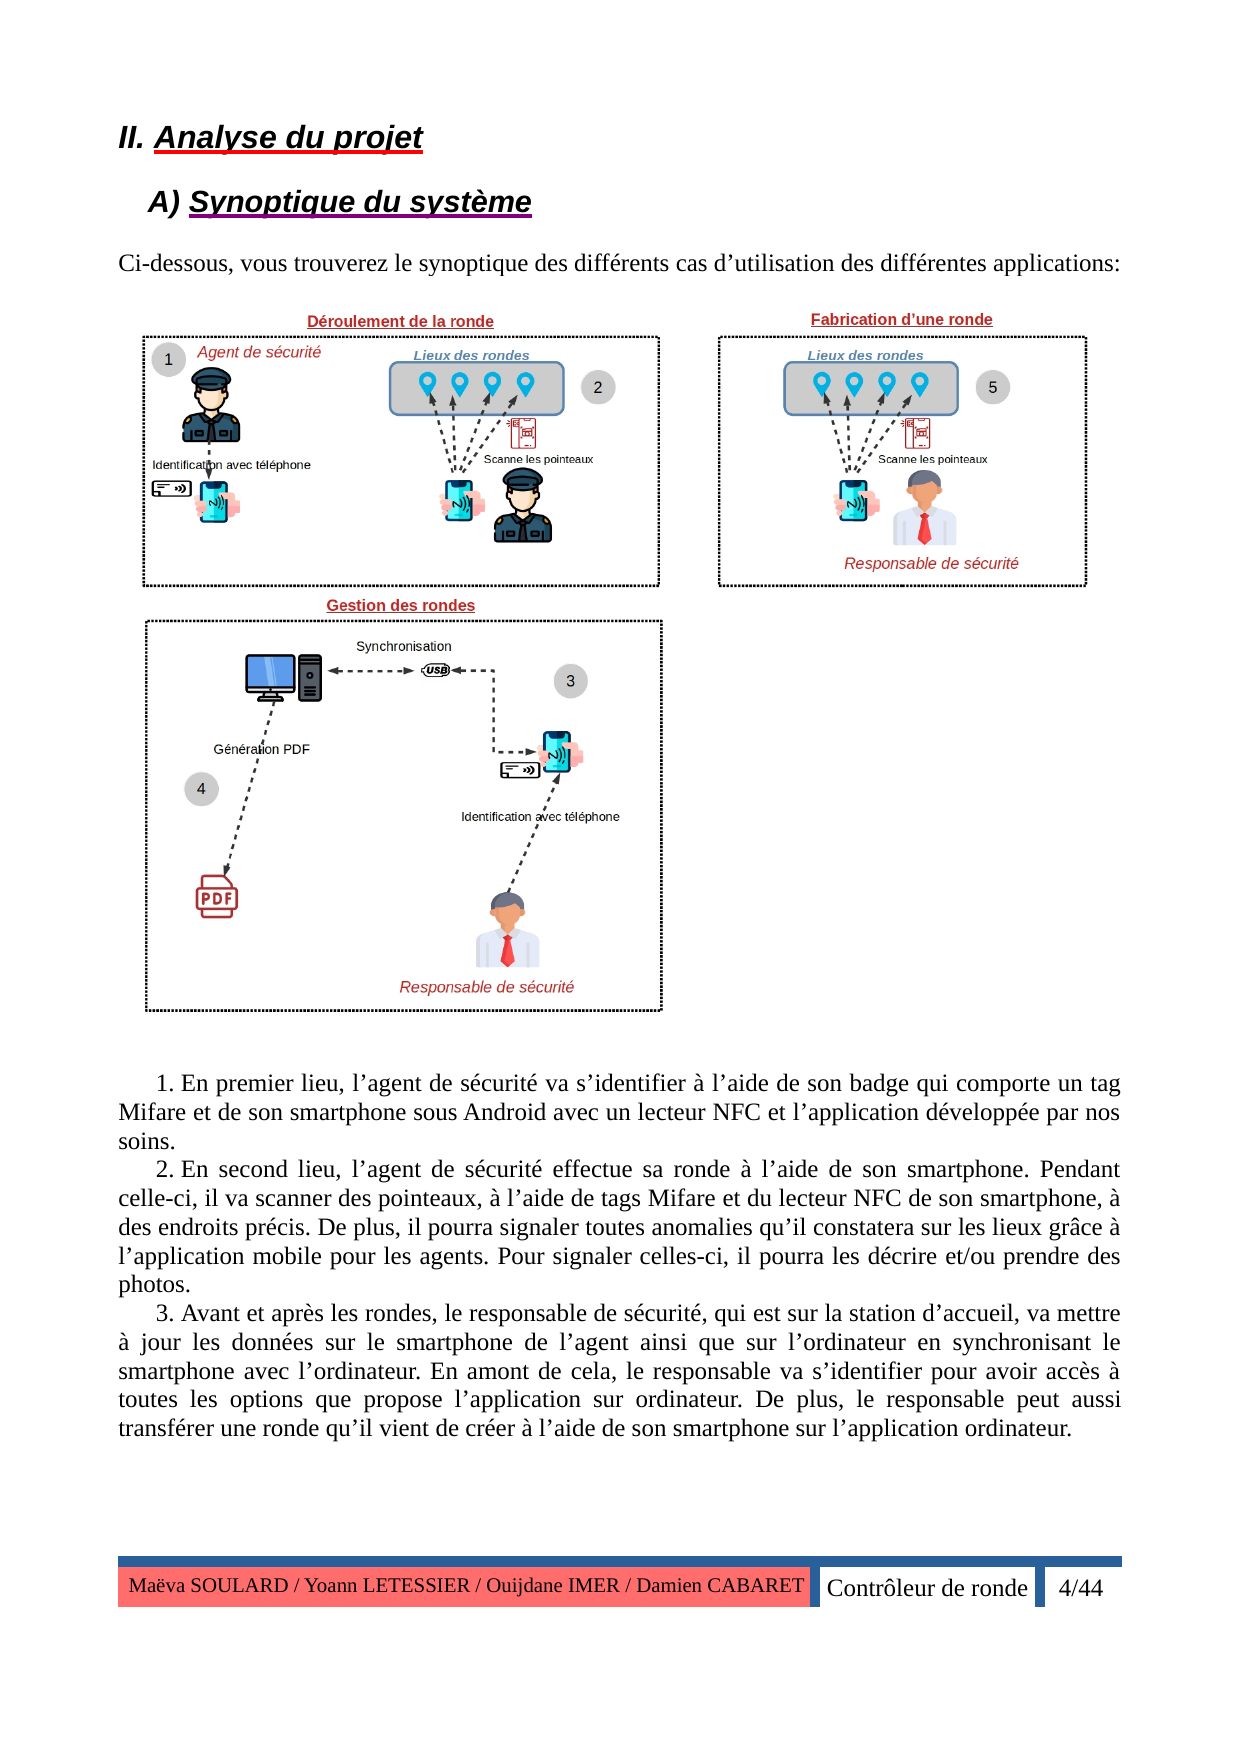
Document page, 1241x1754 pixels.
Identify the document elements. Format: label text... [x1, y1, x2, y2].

subtitle Analyse du projet [118, 118, 1122, 155]
text Ci-dessous, vous trouverez le synoptique des différents cas d’utilisation des différentes applications: [118, 248, 1122, 276]
list Avant et après les rondes, le responsable de sécurité, qui est sur la station d’accueil, va mettre à jour les données sur le smartphone de l’agent ainsi que sur l’ordinateur en synchronisant le smartphone avec l’ordinateur. En amont de cela, le responsable va s’identifier pour avoir accès à toutes les options que propose l’application sur ordinateur. De plus, le responsable peut aussi transférer une ronde qu’il vient de créer à l’aide de son smartphone sur l’application ordinateur. [118, 1298, 1122, 1442]
picture [118, 276, 1123, 1040]
list En second lieu, l’agent de sécurité effectue sa ronde à l’aide de son smartphone. Pendant celle-ci, il va scanner des pointeaux, à l’aide de tags Mifare et du lecteur NFC de son smartphone, à des endroits précis. De plus, il pourra signaler toutes anomalies qu’il constatera sur les lieux grâce à l’application mobile pour les agents. Pour signaler celles-ci, il pourra les décrire et/ou prendre des photos. [118, 1154, 1122, 1298]
list En premier lieu, l’agent de sécurité va s’identifier à l’aide de son badge qui comporte un tag Mifare et de son smartphone sous Android avec un lecteur NFC et l’application développée par nos soins. [118, 1068, 1122, 1154]
subtitle Synoptique du système [118, 184, 1122, 219]
